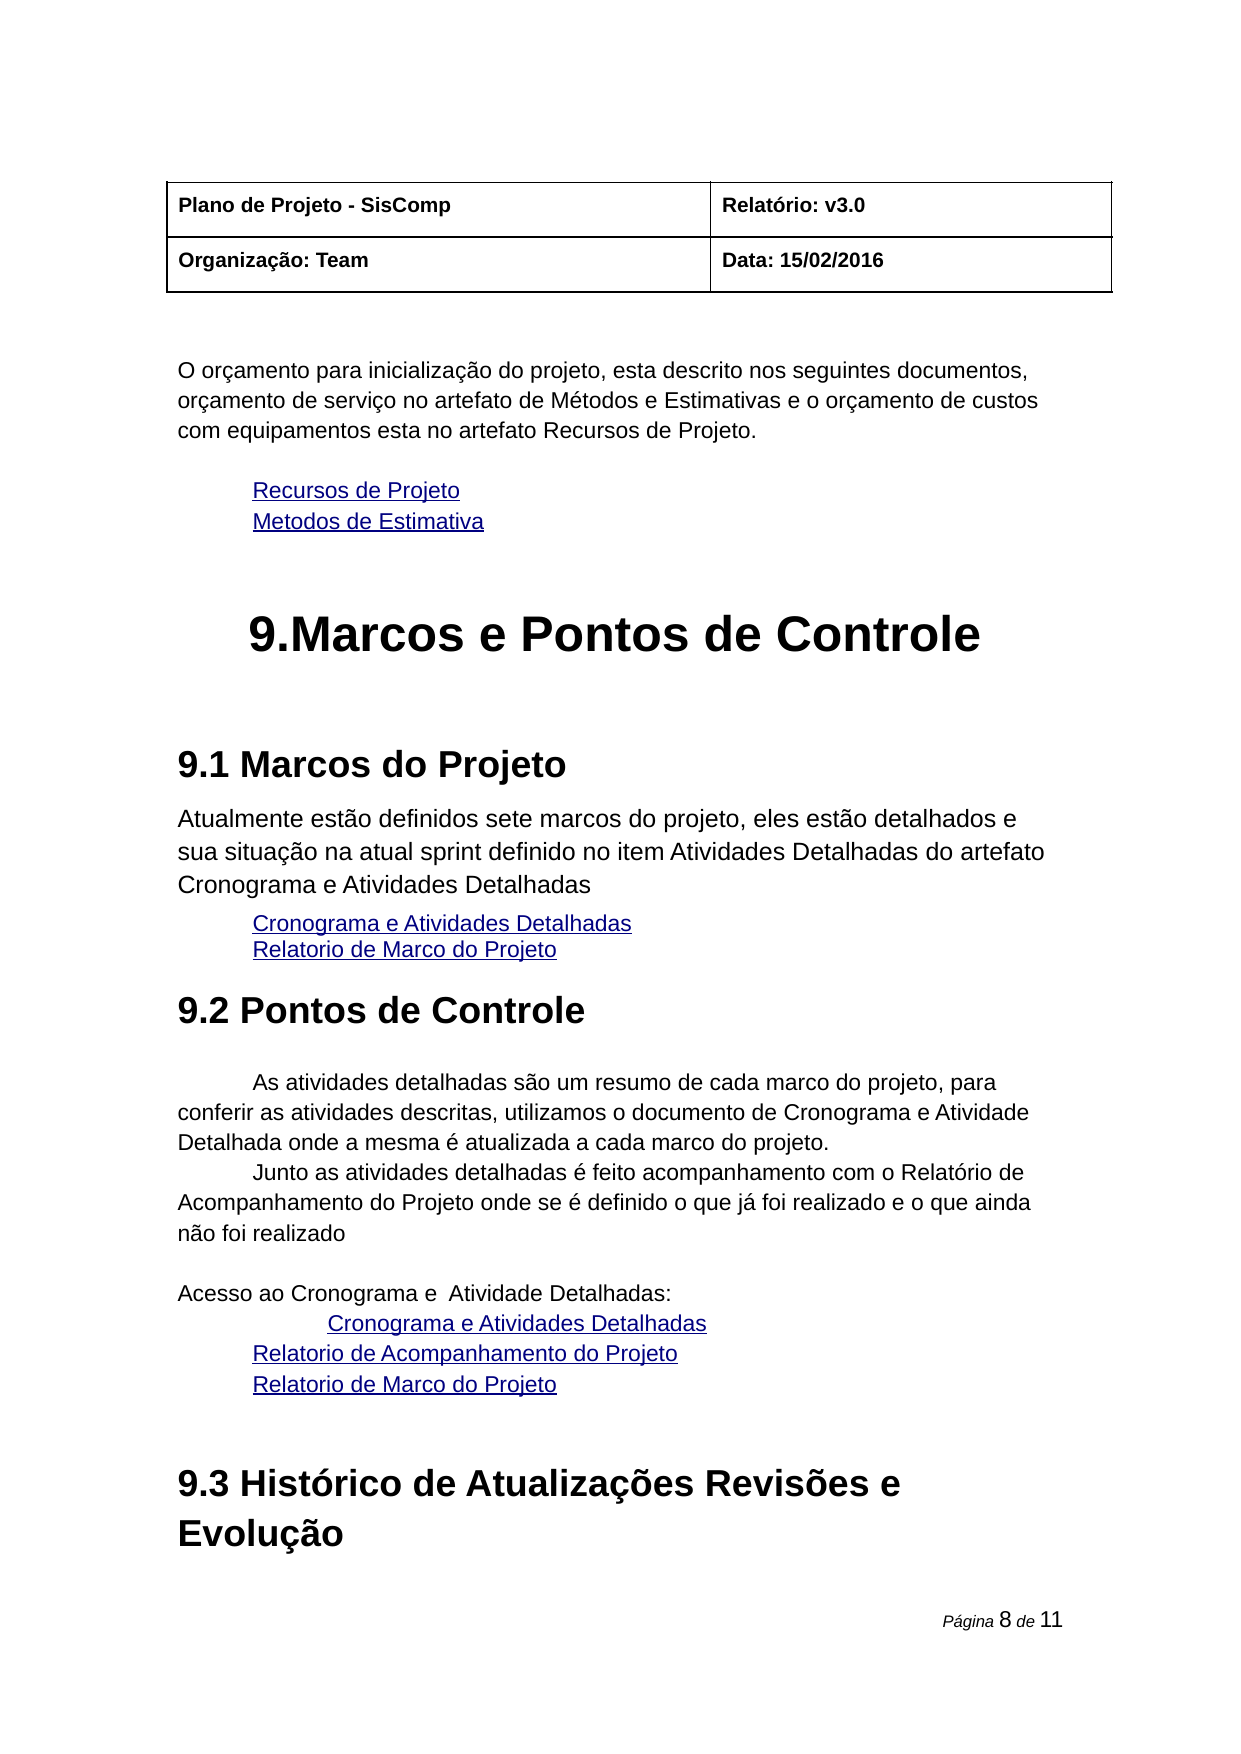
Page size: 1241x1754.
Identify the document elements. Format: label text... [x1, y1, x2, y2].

subtitle Marcos e Pontos de Controle [215, 604, 1063, 661]
text Relatorio de Marco do Projeto [252, 1371, 1063, 1397]
text Cronograma e Atividades Detalhadas [252, 910, 1063, 936]
text As atividades detalhadas são um resumo de cada marco do projeto, para conferir as atividades descritas, utilizamos o documento de Cronograma e Atividade Detalhada onde a mesma é atualizada a cada marco do projeto. [177, 1068, 1063, 1155]
text 9.3 Histórico de Atualizações Revisões e Evolução [177, 1461, 1063, 1554]
text O orçamento para inicialização do projeto, esta descrito nos seguintes documentos, orçamento de serviço no artefato de Métodos e Estimativas e o orçamento de custos com equipamentos esta no artefato Recursos de Projeto. [177, 357, 1063, 443]
text Metodos de Estimativa [252, 508, 1063, 534]
text Relatorio de Marco do Projeto [252, 936, 1063, 962]
text Cronograma e Atividades Detalhadas [177, 1310, 1063, 1337]
text Relatorio de Acompanhamento do Projeto [252, 1340, 1063, 1367]
text Junto as atividades detalhadas é feito acompanhamento com o Relatório de Acompanhamento do Projeto onde se é definido o que já foi realizado e o que ainda não foi realizado [177, 1159, 1063, 1246]
text Acesso ao Cronograma e Atividade Detalhadas: [177, 1280, 1063, 1306]
text Recursos de Projeto [252, 477, 1063, 504]
text 9.2 Pontos de Controle [177, 989, 1063, 1032]
text Atualmente estão definidos sete marcos do projeto, eles estão detalhados e sua situação na atual sprint definido no item Atividades Detalhadas do artefato Cronograma e Atividades Detalhadas [177, 804, 1063, 899]
text 9.1 Marcos do Projeto [177, 742, 1063, 785]
